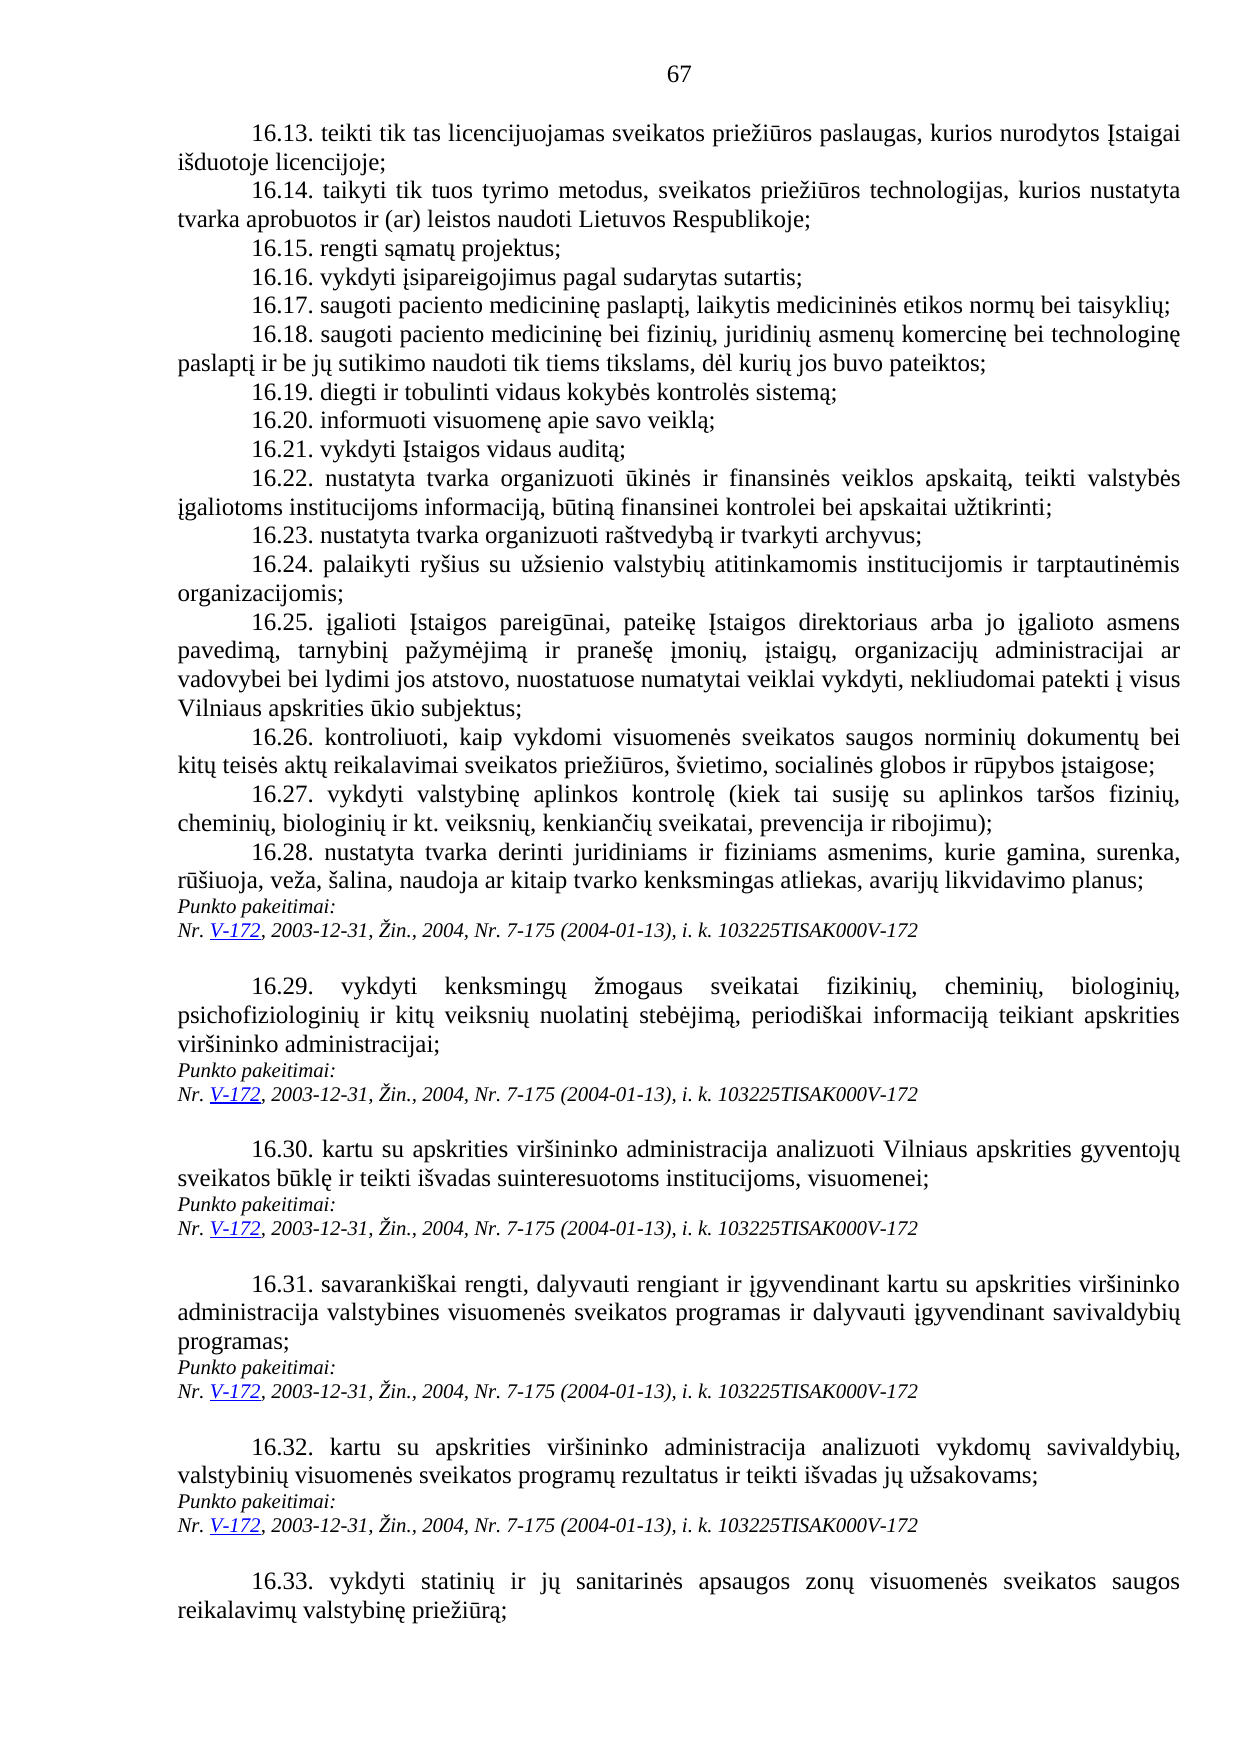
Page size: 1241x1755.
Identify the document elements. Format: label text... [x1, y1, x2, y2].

text Nr. V-172, 2003-12-31, Žin., 2004, Nr. 7-175 (2004-01-13), i. k. 103225TISAK000V-172 [177, 918, 1181, 942]
text 16.13. teikti tik tas licencijuojamas sveikatos priežiūros paslaugas, kurios nurodytos Įstaigai išduotoje licencijoje; [177, 118, 1181, 176]
text Nr. V-172, 2003-12-31, Žin., 2004, Nr. 7-175 (2004-01-13), i. k. 103225TISAK000V-172 [177, 1216, 1181, 1240]
text Punkto pakeitimai: [177, 1489, 1181, 1513]
text Punkto pakeitimai: [177, 1057, 1181, 1082]
text Nr. V-172, 2003-12-31, Žin., 2004, Nr. 7-175 (2004-01-13), i. k. 103225TISAK000V-172 [177, 1082, 1181, 1106]
text 16.15. rengti sąmatų projektus; [177, 233, 1181, 262]
text 16.21. vykdyti Įstaigos vidaus auditą; [177, 434, 1181, 463]
text 16.29. vykdyti kenksmingų žmogaus sveikatai fizikinių, cheminių, biologinių, psichofiziologinių ir kitų veiksnių nuolatinį stebėjimą, periodiškai informaciją teikiant apskrities viršininko administracijai; [177, 971, 1181, 1057]
text 16.19. diegti ir tobulinti vidaus kokybės kontrolės sistemą; [177, 377, 1181, 406]
text 16.14. taikyti tik tuos tyrimo metodus, sveikatos priežiūros technologijas, kurios nustatyta tvarka aprobuotos ir (ar) leistos naudoti Lietuvos Respublikoje; [177, 176, 1181, 233]
text 16.30. kartu su apskrities viršininko administracija analizuoti Vilniaus apskrities gyventojų sveikatos būklę ir teikti išvadas suinteresuotoms institucijoms, visuomenei; [177, 1134, 1181, 1192]
text 16.18. saugoti paciento medicininę bei fizinių, juridinių asmenų komercinę bei technologinę paslaptį ir be jų sutikimo naudoti tik tiems tikslams, dėl kurių jos buvo pateiktos; [177, 319, 1181, 377]
text Punkto pakeitimai: [177, 1355, 1181, 1379]
text Punkto pakeitimai: [177, 1192, 1181, 1216]
text 16.23. nustatyta tvarka organizuoti raštvedybą ir tvarkyti archyvus; [177, 521, 1181, 549]
text 16.16. vykdyti įsipareigojimus pagal sudarytas sutartis; [177, 262, 1181, 291]
text 16.28. nustatyta tvarka derinti juridiniams ir fiziniams asmenims, kurie gamina, surenka, rūšiuoja, veža, šalina, naudoja ar kitaip tvarko kenksmingas atliekas, avarijų likvidavimo planus; [177, 837, 1181, 894]
text 16.22. nustatyta tvarka organizuoti ūkinės ir finansinės veiklos apskaitą, teikti valstybės įgaliotoms institucijoms informaciją, būtiną finansinei kontrolei bei apskaitai užtikrinti; [177, 463, 1181, 521]
text 16.32. kartu su apskrities viršininko administracija analizuoti vykdomų savivaldybių, valstybinių visuomenės sveikatos programų rezultatus ir teikti išvadas jų užsakovams; [177, 1432, 1181, 1489]
text 16.24. palaikyti ryšius su užsienio valstybių atitinkamomis institucijomis ir tarptautinėmis organizacijomis; [177, 549, 1181, 607]
text 16.26. kontroliuoti, kaip vykdomi visuomenės sveikatos saugos norminių dokumentų bei kitų teisės aktų reikalavimai sveikatos priežiūros, švietimo, socialinės globos ir rūpybos įstaigose; [177, 722, 1181, 779]
text 16.20. informuoti visuomenę apie savo veiklą; [177, 406, 1181, 434]
text 16.31. savarankiškai rengti, dalyvauti rengiant ir įgyvendinant kartu su apskrities viršininko administracija valstybines visuomenės sveikatos programas ir dalyvauti įgyvendinant savivaldybių programas; [177, 1269, 1181, 1355]
text Nr. V-172, 2003-12-31, Žin., 2004, Nr. 7-175 (2004-01-13), i. k. 103225TISAK000V-172 [177, 1513, 1181, 1537]
text 16.25. įgalioti Įstaigos pareigūnai, pateikę Įstaigos direktoriaus arba jo įgalioto asmens pavedimą, tarnybinį pažymėjimą ir pranešę įmonių, įstaigų, organizacijų administracijai ar vadovybei bei lydimi jos atstovo, nuostatuose numatytai veiklai vykdyti, nekliudomai patekti į visus Vilniaus apskrities ūkio subjektus; [177, 607, 1181, 722]
text Punkto pakeitimai: [177, 894, 1181, 918]
text 16.27. vykdyti valstybinę aplinkos kontrolę (kiek tai susiję su aplinkos taršos fizinių, cheminių, biologinių ir kt. veiksnių, kenkiančių sveikatai, prevencija ir ribojimu); [177, 779, 1181, 837]
text Nr. V-172, 2003-12-31, Žin., 2004, Nr. 7-175 (2004-01-13), i. k. 103225TISAK000V-172 [177, 1379, 1181, 1403]
text 16.17. saugoti paciento medicininę paslaptį, laikytis medicininės etikos normų bei taisyklių; [177, 291, 1181, 319]
text 16.33. vykdyti statinių ir jų sanitarinės apsaugos zonų visuomenės sveikatos saugos reikalavimų valstybinę priežiūrą; [177, 1566, 1181, 1624]
